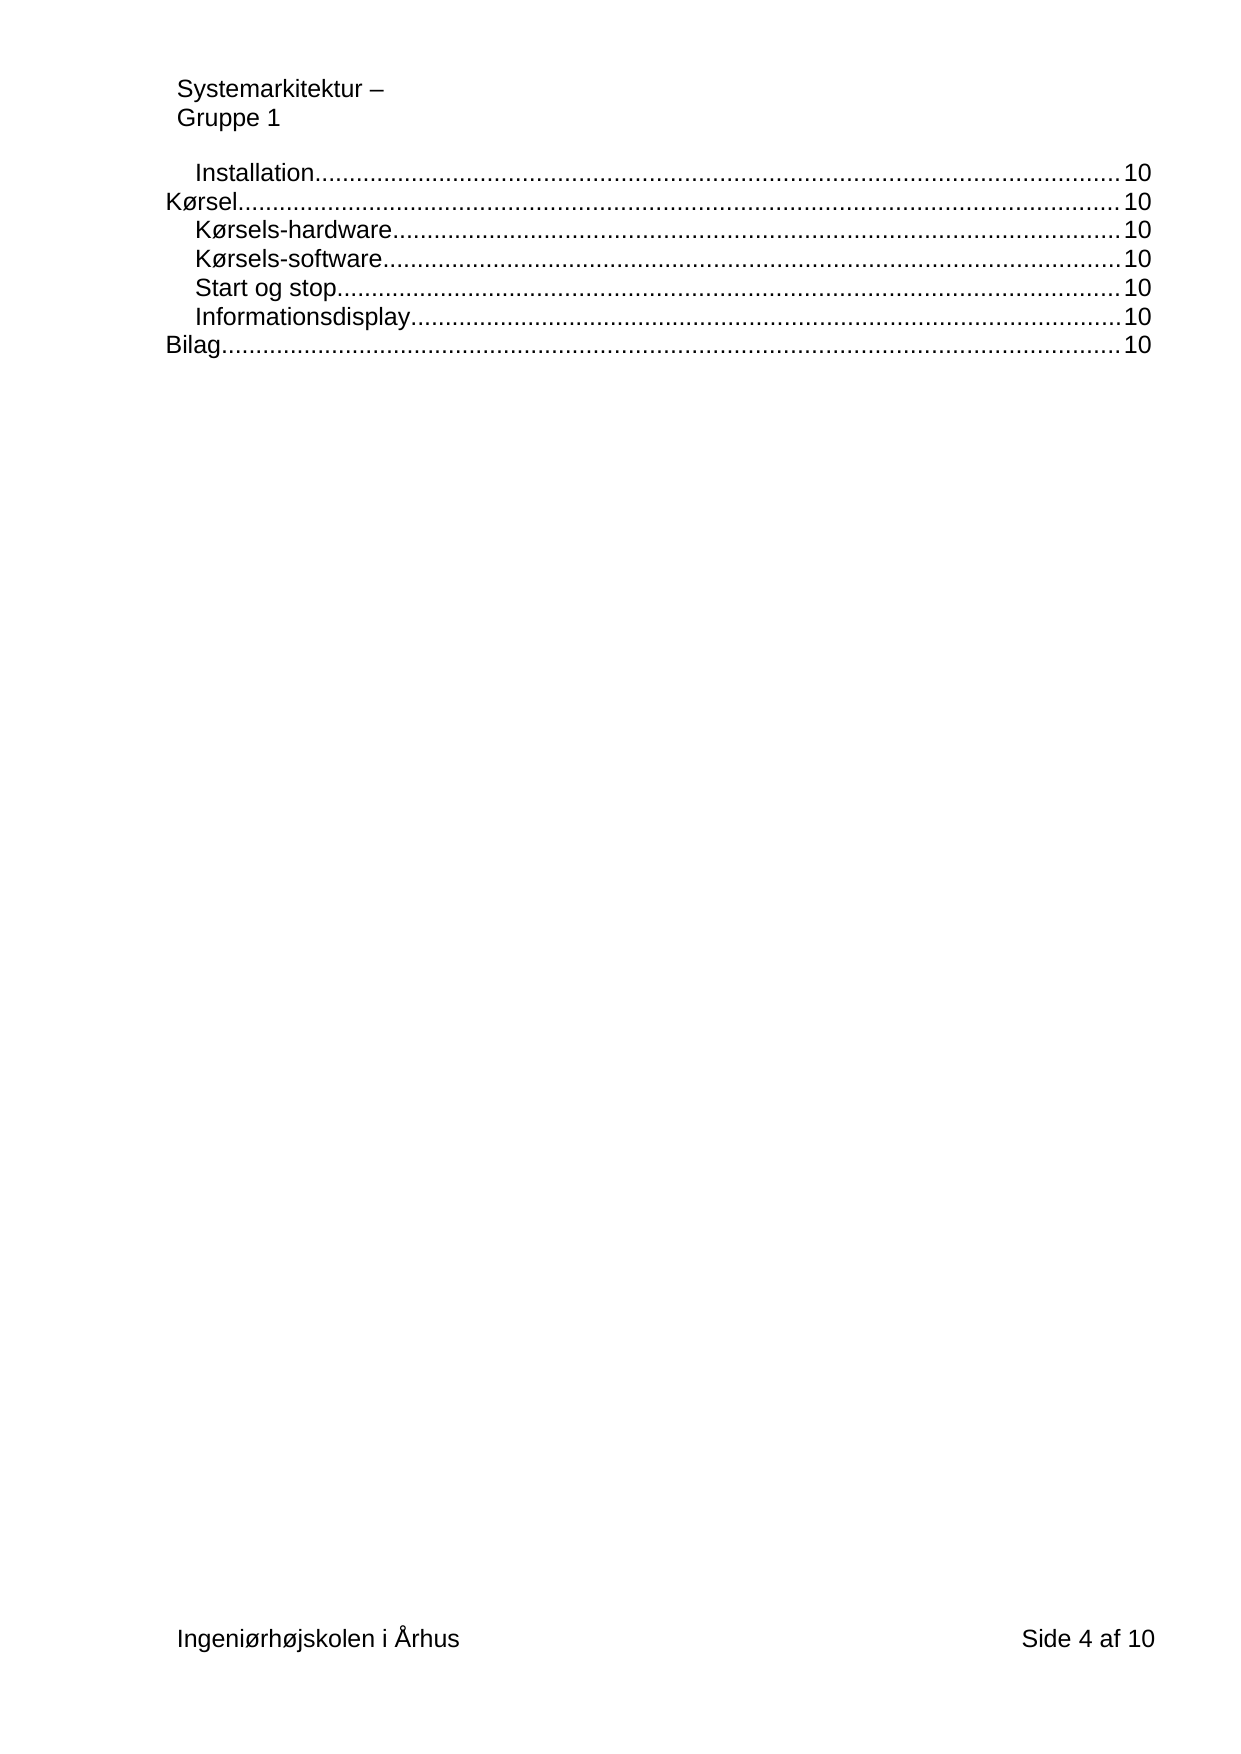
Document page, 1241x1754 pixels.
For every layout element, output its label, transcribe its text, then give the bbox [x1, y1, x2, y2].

text Start og stop 10 [195, 273, 1152, 301]
text Kørsel 10 [165, 186, 1152, 215]
text Kørsels-hardware 10 [195, 215, 1152, 244]
text Installation 10 [195, 158, 1152, 186]
text Bilag 10 [165, 330, 1152, 359]
text Kørsels-software 10 [195, 244, 1152, 273]
text Informationsdisplay 10 [195, 301, 1152, 330]
